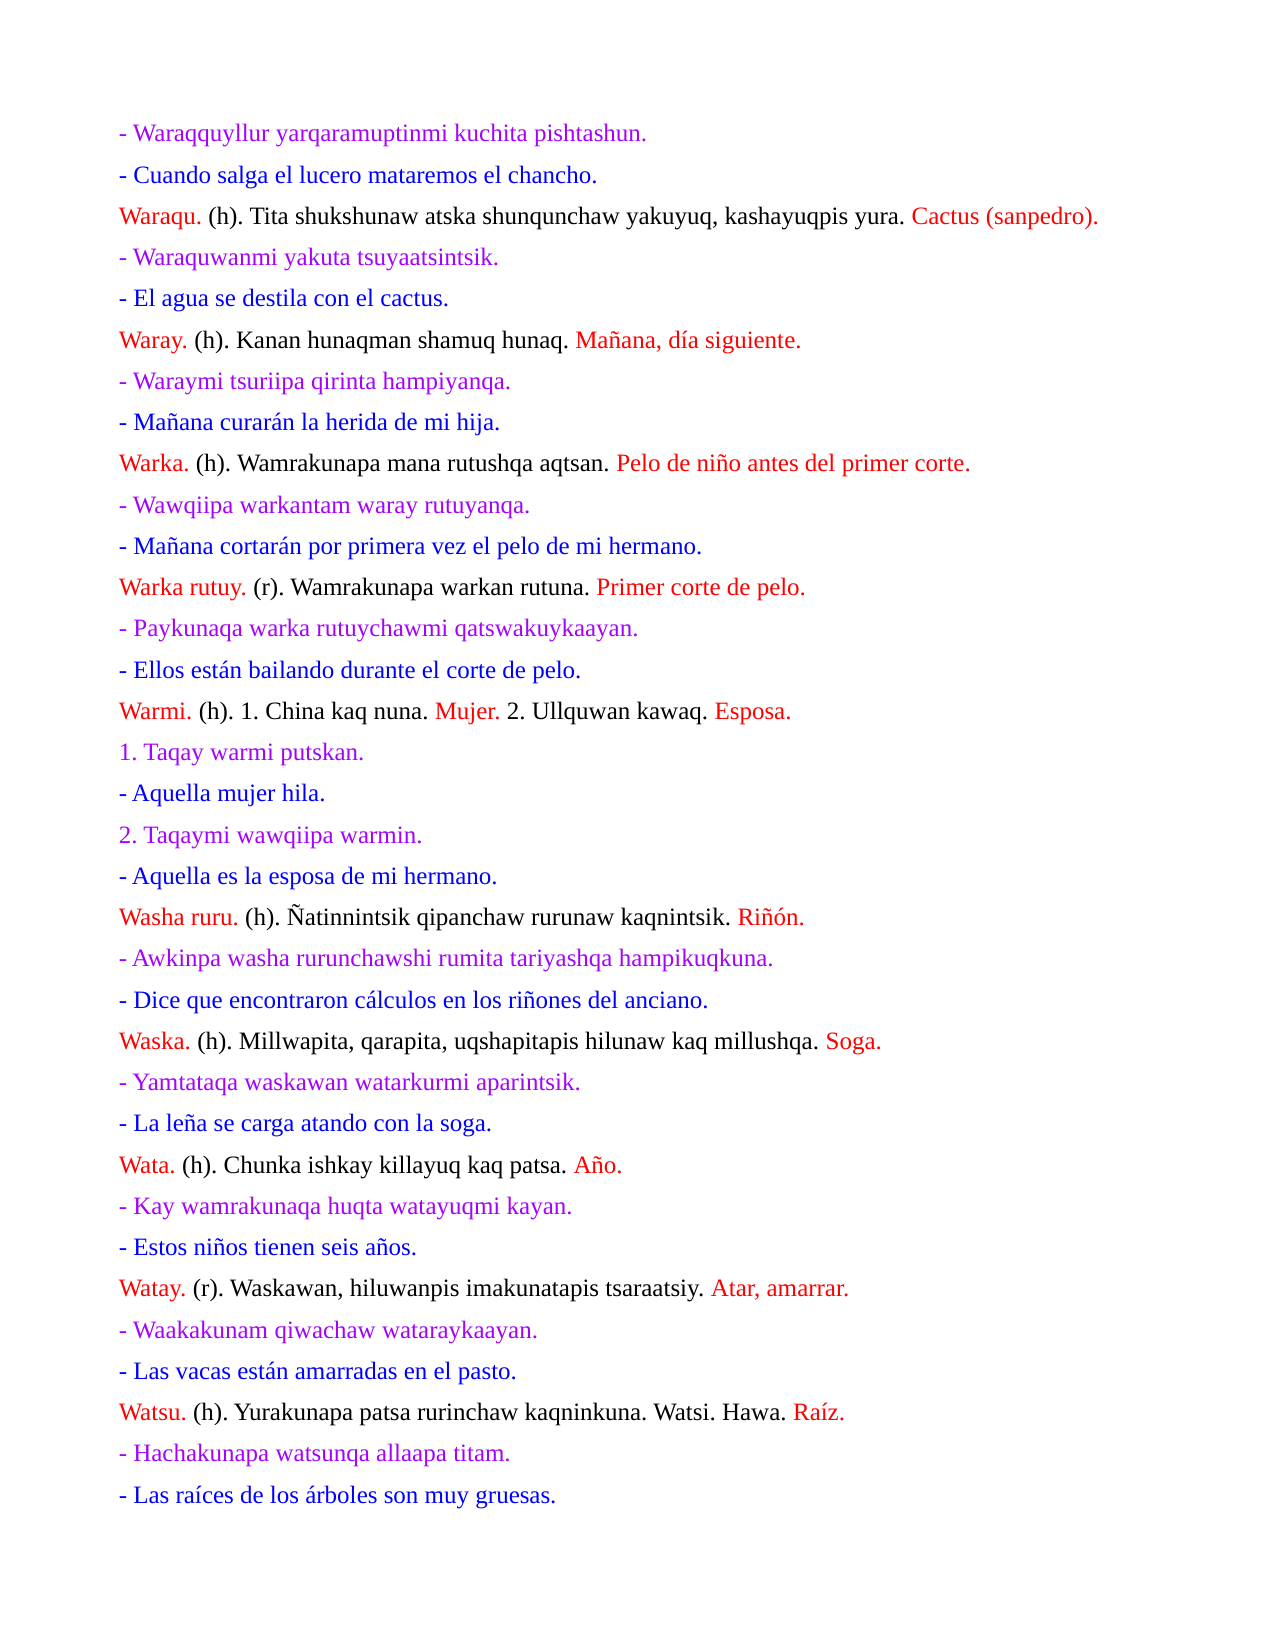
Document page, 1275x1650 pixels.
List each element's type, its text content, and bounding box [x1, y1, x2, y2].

text - Ellos están bailando durante el corte de pelo. [118, 655, 1156, 683]
text Warka rutuy. (r). Wamrakunapa warkan rutuna. Primer corte de pelo. [118, 572, 1156, 601]
text 1. Taqay warmi putskan. [118, 737, 1156, 766]
text - Cuando salga el lucero mataremos el chancho. [118, 160, 1156, 188]
text Warmi. (h). 1. China kaq nuna. Mujer. 2. Ullquwan kawaq. Esposa. [118, 696, 1156, 725]
text - Las raíces de los árboles son muy gruesas. [118, 1480, 1156, 1508]
text - Waraymi tsuriipa qirinta hampiyanqa. [118, 366, 1156, 395]
text - Yamtataqa waskawan watarkurmi aparintsik. [118, 1067, 1156, 1096]
text Waraqu. (h). Tita shukshunaw atska shunqunchaw yakuyuq, kashayuqpis yura. Cactus (sanpedro). [118, 201, 1156, 230]
text - Paykunaqa warka rutuychawmi qatswakuykaayan. [118, 613, 1156, 642]
text Watsu. (h). Yurakunapa patsa rurinchaw kaqninkuna. Watsi. Hawa. Raíz. [118, 1397, 1156, 1426]
text - Waakakunam qiwachaw wataraykaayan. [118, 1315, 1156, 1343]
text - La leña se carga atando con la soga. [118, 1108, 1156, 1137]
text - Aquella es la esposa de mi hermano. [118, 861, 1156, 890]
text Washa ruru. (h). Ñatinnintsik qipanchaw rurunaw kaqnintsik. Riñón. [118, 902, 1156, 931]
text Waray. (h). Kanan hunaqman shamuq hunaq. Mañana, día siguiente. [118, 325, 1156, 353]
text - Waraquwanmi yakuta tsuyaatsintsik. [118, 242, 1156, 271]
text - Kay wamrakunaqa huqta watayuqmi kayan. [118, 1191, 1156, 1220]
text - Aquella mujer hila. [118, 778, 1156, 807]
text - Waraqquyllur yarqaramuptinmi kuchita pishtashun. [118, 118, 1156, 147]
text - Wawqiipa warkantam waray rutuyanqa. [118, 490, 1156, 518]
text Warka. (h). Wamrakunapa mana rutushqa aqtsan. Pelo de niño antes del primer corte. [118, 448, 1156, 477]
text - Hachakunapa watsunqa allaapa titam. [118, 1438, 1156, 1467]
text - Awkinpa washa rurunchawshi rumita tariyashqa hampikuqkuna. [118, 943, 1156, 972]
text Watay. (r). Waskawan, hiluwanpis imakunatapis tsaraatsiy. Atar, amarrar. [118, 1273, 1156, 1302]
text Waska. (h). Millwapita, qarapita, uqshapitapis hilunaw kaq millushqa. Soga. [118, 1026, 1156, 1055]
text - Estos niños tienen seis años. [118, 1232, 1156, 1261]
text - Mañana cortarán por primera vez el pelo de mi hermano. [118, 531, 1156, 560]
text - Mañana curarán la herida de mi hija. [118, 407, 1156, 436]
text - El agua se destila con el cactus. [118, 283, 1156, 312]
text - Dice que encontraron cálculos en los riñones del anciano. [118, 985, 1156, 1013]
text - Las vacas están amarradas en el pasto. [118, 1356, 1156, 1385]
text 2. Taqaymi wawqiipa warmin. [118, 820, 1156, 848]
text Wata. (h). Chunka ishkay killayuq kaq patsa. Año. [118, 1150, 1156, 1178]
